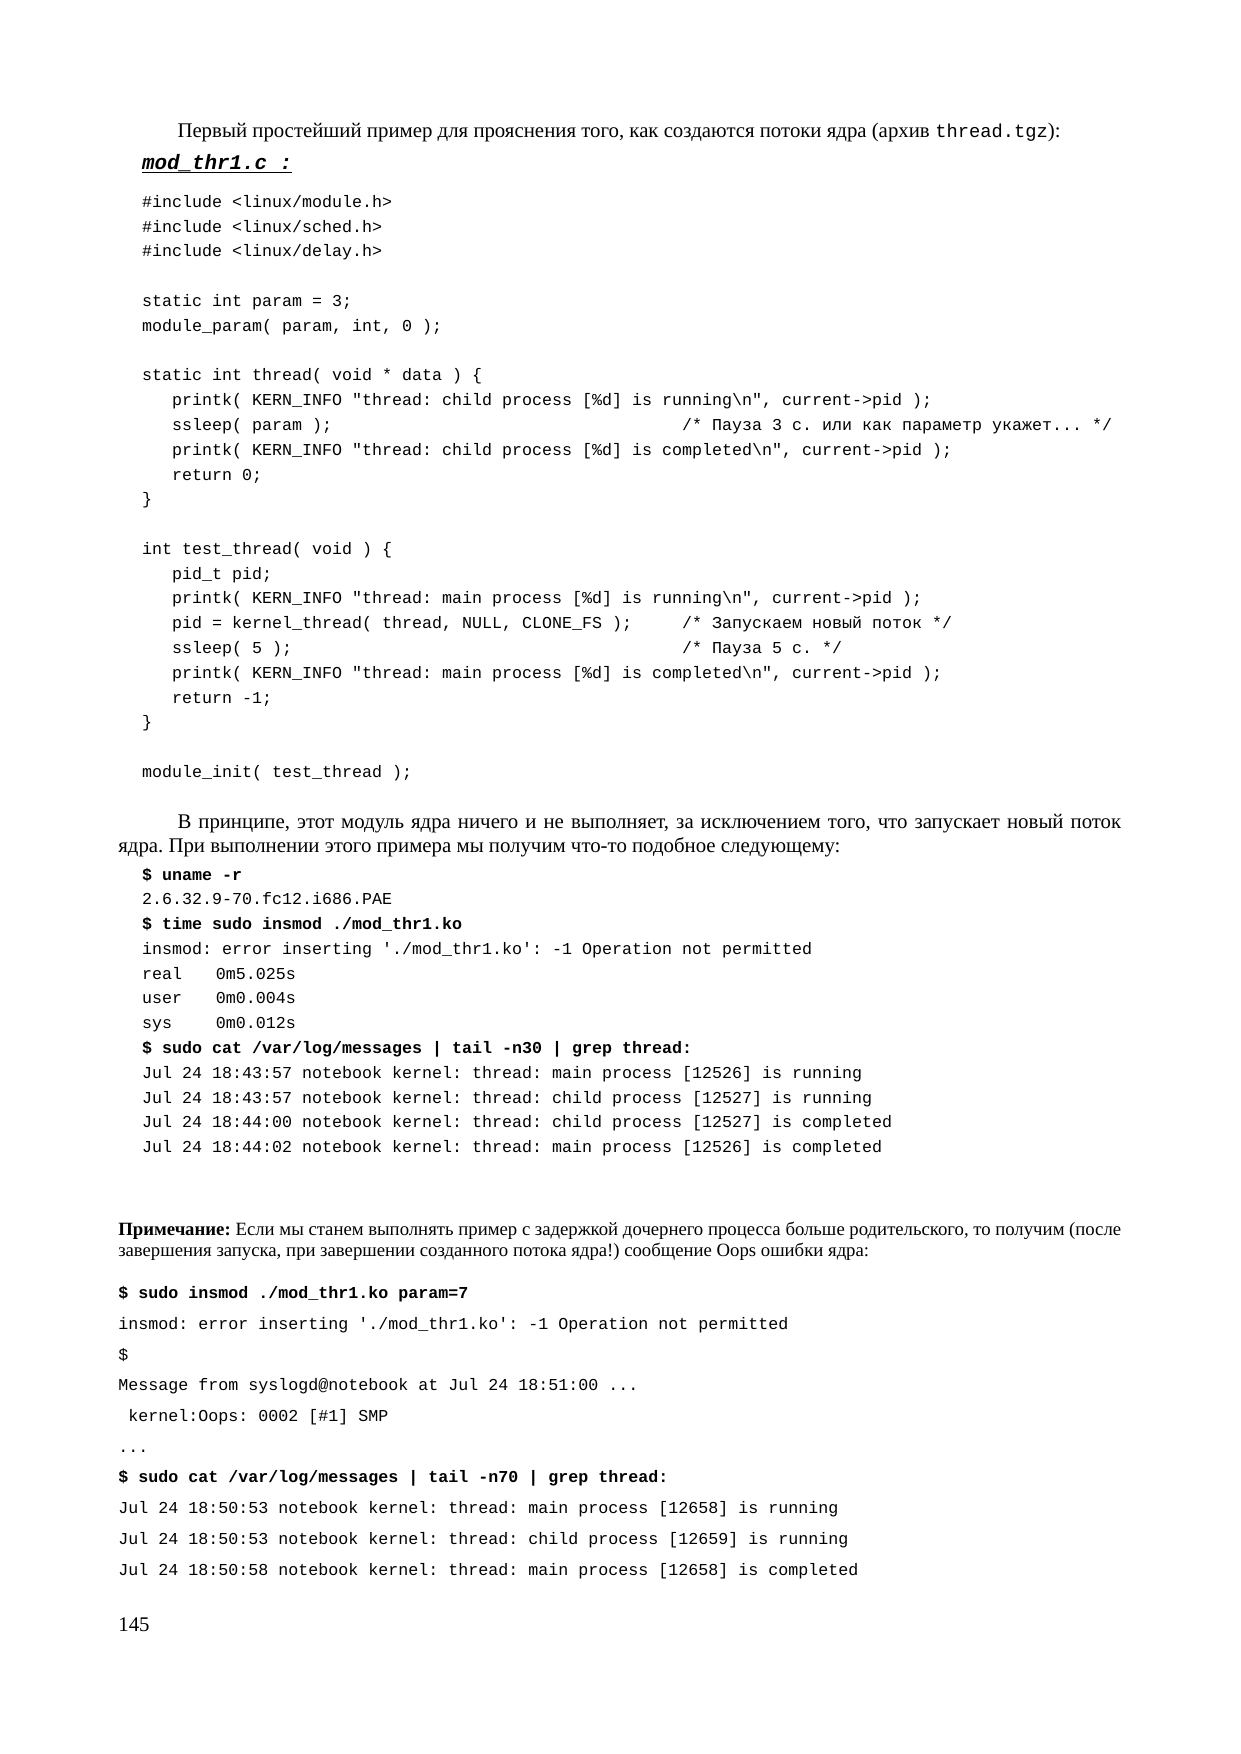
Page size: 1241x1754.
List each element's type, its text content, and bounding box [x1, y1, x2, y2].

text pid = kernel_thread( thread, NULL, CLONE_FS ); /* Запускаем новый поток */ [142, 615, 1122, 634]
text static int param = 3; [142, 293, 1122, 311]
text printk( KERN_INFO "thread: child process [%d] is completed\n", current->pid ); [142, 441, 1122, 460]
text module_init( test_thread ); [142, 764, 1122, 782]
text В принципе, этот модуль ядра ничего и не выполняет, за исключением того, что запускает новый поток ядра. При выполнении этого примера мы получим что-то подобное следующему: [118, 809, 1122, 857]
text int test_thread( void ) { [142, 541, 1122, 559]
text $ uname -r [142, 866, 1122, 885]
text insmod: error inserting './mod_thr1.ko': -1 Operation not permitted [142, 940, 1122, 959]
text module_param( param, int, 0 ); [142, 317, 1122, 336]
text ... [118, 1438, 1122, 1457]
text Jul 24 18:50:58 notebook kernel: thread: main process [12658] is completed [118, 1561, 1122, 1580]
text printk( KERN_INFO "thread: child process [%d] is running\n", current->pid ); [142, 392, 1122, 411]
text Jul 24 18:43:57 notebook kernel: thread: child process [12527] is running [142, 1089, 1122, 1108]
text sys 0m0.012s [142, 1015, 1122, 1034]
text printk( KERN_INFO "thread: main process [%d] is completed\n", current->pid ); [142, 664, 1122, 683]
text Jul 24 18:44:02 notebook kernel: thread: main process [12526] is completed [142, 1139, 1122, 1158]
text $ sudo insmod ./mod_thr1.ko param=7 [118, 1284, 1122, 1303]
text static int thread( void * data ) { [142, 367, 1122, 386]
text } [142, 491, 1122, 510]
text real 0m5.025s [142, 965, 1122, 984]
text Примечание: Если мы станем выполнять пример с задержкой дочернего процесса больше родительского, то получим (после завершения запуска, при завершении созданного потока ядра!) сообщение Oops ошибки ядра: [118, 1218, 1122, 1261]
text printk( KERN_INFO "thread: main process [%d] is running\n", current->pid ); [142, 590, 1122, 609]
text #include <linux/delay.h> [142, 243, 1122, 262]
text } [142, 714, 1122, 733]
text $ sudo cat /var/log/messages | tail -n30 | grep thread: [142, 1039, 1122, 1058]
text ssleep( param ); /* Пауза 3 с. или как параметр укажет... */ [142, 417, 1122, 435]
text user 0m0.004s [142, 990, 1122, 1009]
text $ time sudo insmod ./mod_thr1.ko [142, 916, 1122, 934]
text kernel:Oops: 0002 [#1] SMP [118, 1407, 1122, 1426]
text Jul 24 18:50:53 notebook kernel: thread: child process [12659] is running [118, 1530, 1122, 1549]
text insmod: error inserting './mod_thr1.ko': -1 Operation not permitted [118, 1315, 1122, 1334]
text mod_thr1.c : [142, 152, 1122, 176]
text return -1; [142, 689, 1122, 708]
text $ sudo cat /var/log/messages | tail -n70 | grep thread: [118, 1469, 1122, 1488]
text Jul 24 18:43:57 notebook kernel: thread: main process [12526] is running [142, 1064, 1122, 1083]
text Первый простейший пример для прояснения того, как создаются потоки ядра (архив thread.tgz): [118, 118, 1122, 143]
text pid_t pid; [142, 565, 1122, 584]
text ssleep( 5 ); /* Пауза 5 с. */ [142, 640, 1122, 658]
text Jul 24 18:50:53 notebook kernel: thread: main process [12658] is running [118, 1500, 1122, 1518]
text $ [118, 1346, 1122, 1365]
text #include <linux/sched.h> [142, 218, 1122, 237]
text 2.6.32.9-70.fc12.i686.PAE [142, 891, 1122, 910]
text return 0; [142, 466, 1122, 485]
text #include <linux/module.h> [142, 193, 1122, 212]
text Message from syslogd@notebook at Jul 24 18:51:00 ... [118, 1377, 1122, 1396]
text Jul 24 18:44:00 notebook kernel: thread: child process [12527] is completed [142, 1114, 1122, 1133]
